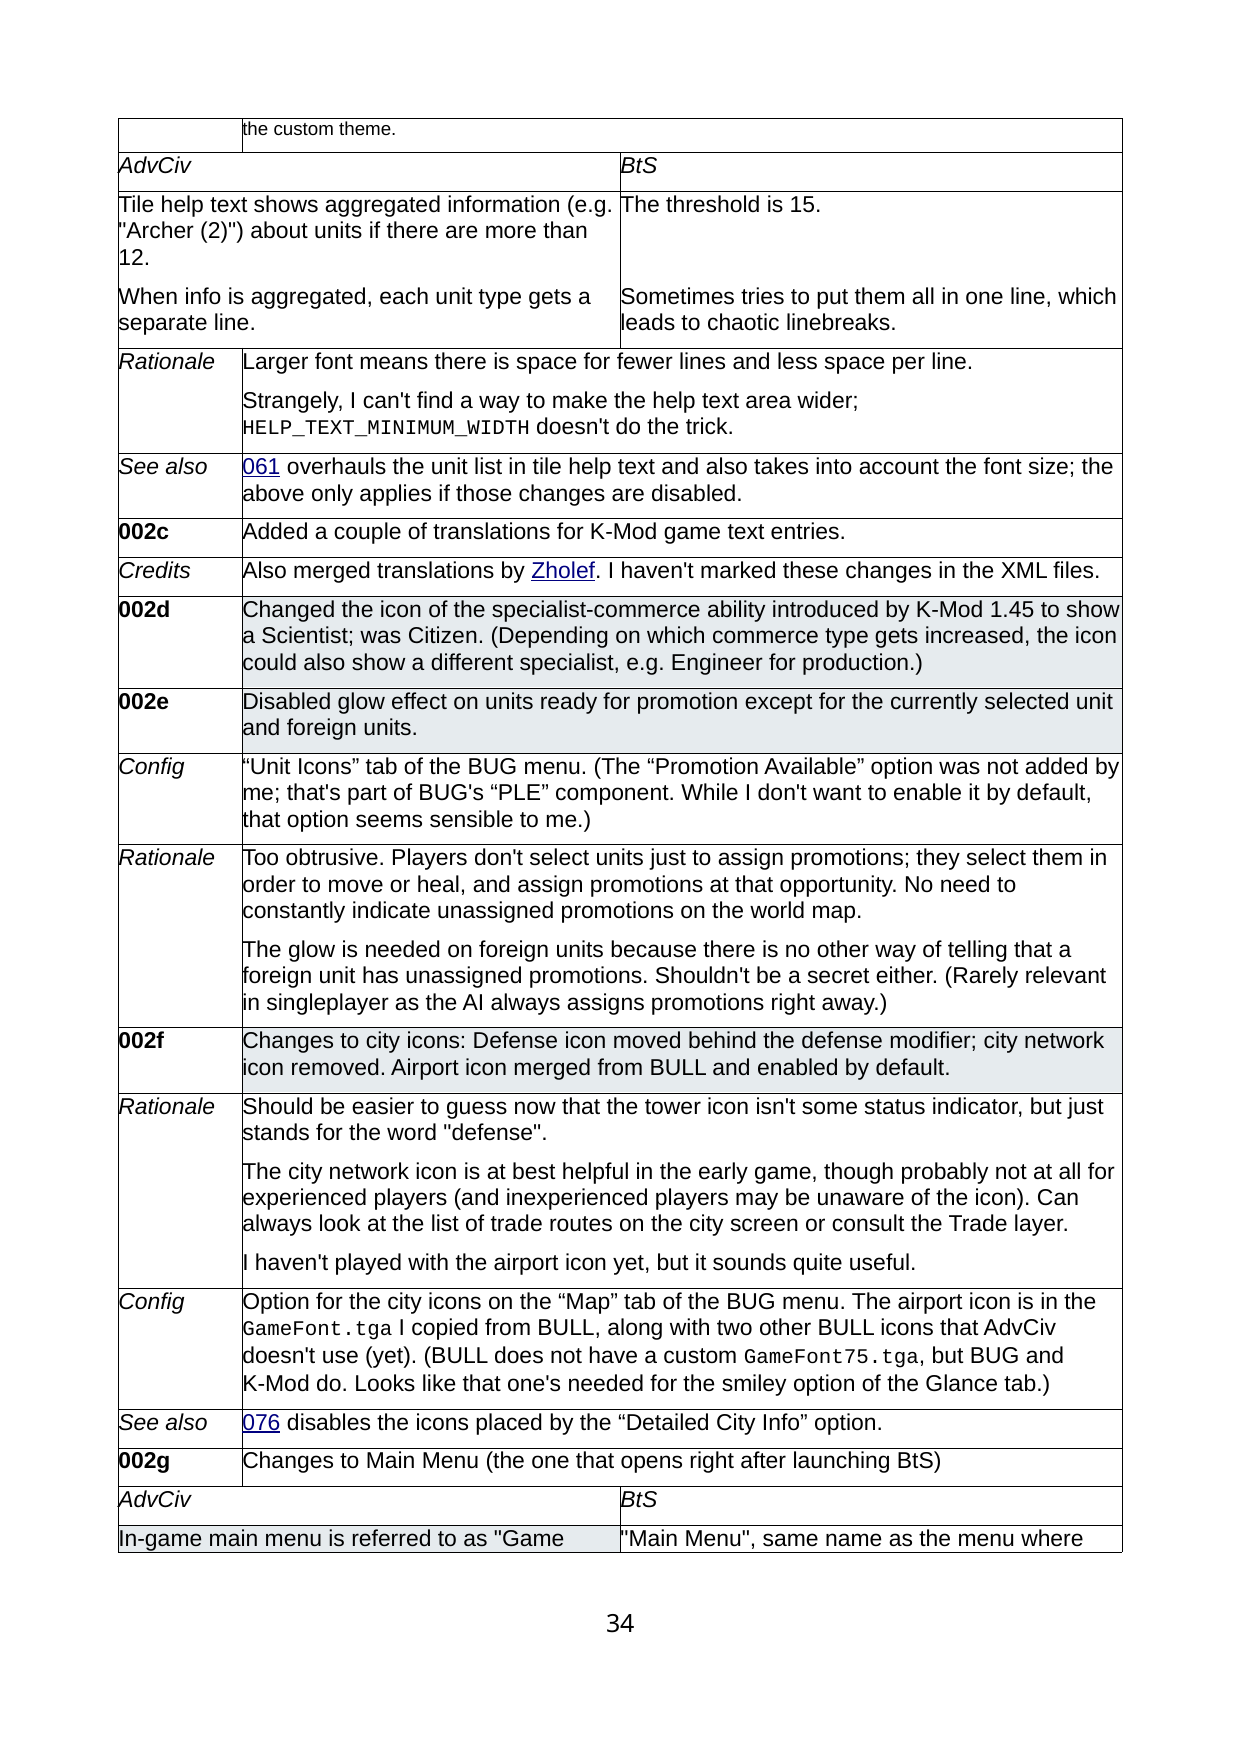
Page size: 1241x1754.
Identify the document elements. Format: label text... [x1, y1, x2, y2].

table_cell Config [119, 1289, 242, 1408]
table_cell 002d [119, 597, 242, 687]
table_cell 061 overhauls the unit list in tile help text and also takes into account the font size; the above only applies if those changes are disabled. [243, 454, 1122, 518]
table_cell Too obtrusive. Players don't select units just to assign promotions; they select them in order to move or heal, and assign promotions at that opportunity. No need to constantly indicate unassigned promotions on the world map. The glow is needed on foreign units because there is no other way of telling that a foreign unit has unassigned promotions. Shouldn't be a secret either. (Rarely relevant in singleplayer as the AI always assigns promotions right away.) [243, 845, 1122, 1027]
table_cell Credits [119, 558, 242, 596]
table_cell In-game main menu is referred to as "Game [119, 1526, 620, 1552]
table_cell 002e [119, 689, 242, 753]
table_cell BtS [621, 153, 1122, 191]
table_cell Also merged translations by Zholef. I haven't marked these changes in the XML files. [243, 558, 1122, 596]
table_cell See also [119, 1410, 242, 1447]
table_cell Rationale [119, 1094, 242, 1288]
table_cell [119, 119, 242, 152]
table_cell The threshold is 15. Sometimes tries to put them all in one line, which leads to chaotic linebreaks. [621, 192, 1122, 348]
table_cell 002f [119, 1028, 242, 1092]
table_cell Should be easier to guess now that the tower icon isn't some status indicator, but just stands for the word "defense". The city network icon is at best helpful in the early game, though probably not at all for experienced players (and inexperienced players may be unaware of the icon). Can always look at the list of trade routes on the city screen or consult the Trade layer. I haven't played with the airport icon yet, but it sounds quite useful. [243, 1094, 1122, 1288]
table_cell Config [119, 754, 242, 844]
table_cell "Main Menu", same name as the menu where [621, 1526, 1122, 1552]
table_cell the custom theme. [243, 119, 1122, 152]
table_cell Disabled glow effect on units ready for promotion except for the currently selected unit and foreign units. [243, 689, 1122, 753]
table_cell AdvCiv [119, 153, 620, 191]
table_cell Larger font means there is space for fewer lines and less space per line. Strangely, I can't find a way to make the help text area wider; HELP_TEXT_MINIMUM_WIDTH doesn't do the trick. [243, 349, 1122, 453]
table_cell BtS [621, 1487, 1122, 1525]
table_cell 002c [119, 519, 242, 557]
table_cell Rationale [119, 349, 242, 453]
table_cell Option for the city icons on the “Map” tab of the BUG menu. The airport icon is in the GameFont.tga I copied from BULL, along with two other BULL icons that AdvCiv doesn't use (yet). (BULL does not have a custom GameFont75.tga, but BUG and K‑Mod do. Looks like that one's needed for the smiley option of the Glance tab.) [243, 1289, 1122, 1408]
table_cell 002g [119, 1449, 242, 1486]
table_cell See also [119, 454, 242, 518]
table_cell 076 disables the icons placed by the “Detailed City Info” option. [243, 1410, 1122, 1447]
table_cell Changes to city icons: Defense icon moved behind the defense modifier; city network icon removed. Airport icon merged from BULL and enabled by default. [243, 1028, 1122, 1092]
table_cell Rationale [119, 845, 242, 1027]
table_cell “Unit Icons” tab of the BUG menu. (The “Promotion Available” option was not added by me; that's part of BUG's “PLE” component. While I don't want to enable it by default, that option seems sensible to me.) [243, 754, 1122, 844]
table_cell AdvCiv [119, 1487, 620, 1525]
table_cell Tile help text shows aggregated information (e.g. "Archer (2)") about units if there are more than 12. When info is aggregated, each unit type gets a separate line. [119, 192, 620, 348]
table_cell Added a couple of translations for K-Mod game text entries. [243, 519, 1122, 557]
table_cell Changed the icon of the specialist-commerce ability introduced by K-Mod 1.45 to show a Scientist; was Citizen. (Depending on which commerce type gets increased, the icon could also show a different specialist, e.g. Engineer for production.) [243, 597, 1122, 687]
table_cell Changes to Main Menu (the one that opens right after launching BtS) [243, 1449, 1122, 1486]
